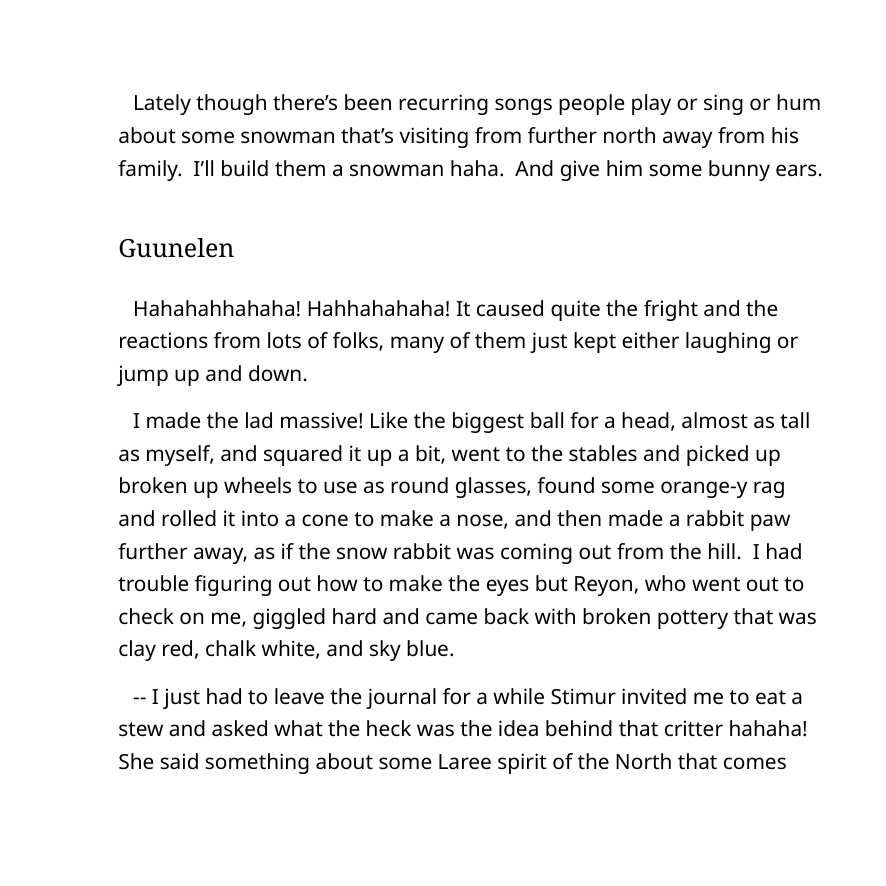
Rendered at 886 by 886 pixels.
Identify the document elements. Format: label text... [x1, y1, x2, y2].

text I made the lad massive! Like the biggest ball for a head, almost as tall as myself, and squared it up a bit, went to the stables and picked up broken up wheels to use as round glasses, found some orange-y rag and rolled it into a cone to make a nose, and then made a rabbit paw further away, as if the snow rabbit was coming out from the hill. I had trouble figuring out how to make the eyes but Reyon, who went out to check on me, giggled hard and came back with broken pottery that was clay red, chalk white, and sky blue. [118, 406, 827, 663]
text Hahahahhahaha! Hahhahahaha! It caused quite the fright and the reactions from lots of folks, many of them just kept either laughing or jump up and down. [118, 294, 827, 388]
text Lately though there’s been recurring songs people play or sing or hum about some snowman that’s visiting from further north away from his family. I’ll build them a snowman haha. And give him some bunny ears. [118, 88, 827, 182]
text -- I just had to leave the journal for a while Stimur invited me to eat a stew and asked what the heck was the idea behind that critter hahaha! She said something about some Laree spirit of the North that comes [118, 682, 827, 775]
subtitle Guunelen [118, 230, 827, 264]
